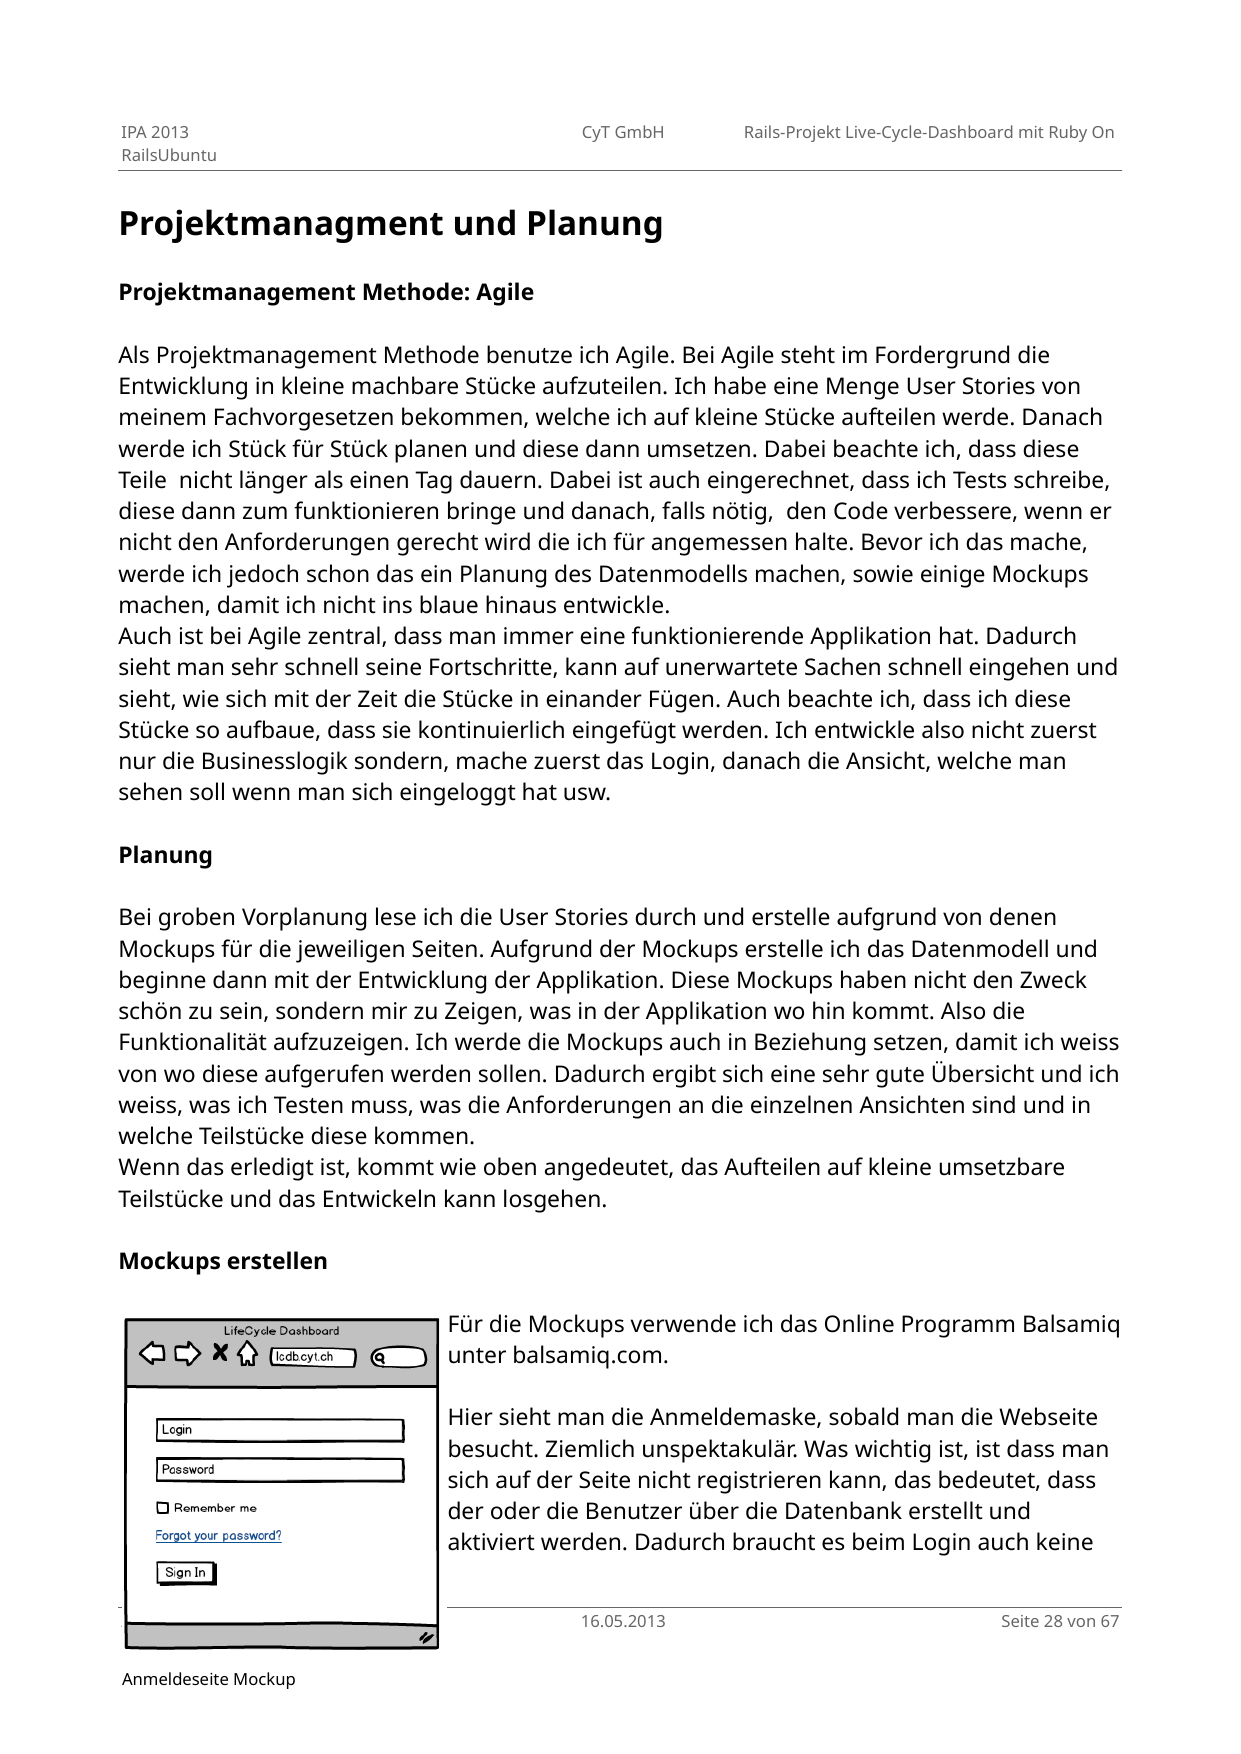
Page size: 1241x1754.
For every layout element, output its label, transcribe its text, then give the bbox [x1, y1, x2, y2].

picture [122, 1315, 440, 1652]
text Projektmanagment und Planung [118, 200, 1122, 245]
text Bei groben Vorplanung lese ich die User Stories durch und erstelle aufgrund von denen Mockups für die jeweiligen Seiten. Aufgrund der Mockups erstelle ich das Datenmodell und beginne dann mit der Entwicklung der Applikation. Diese Mockups haben nicht den Zweck schön zu sein, sondern mir zu Zeigen, was in der Applikation wo hin kommt. Also die Funktionalität aufzuzeigen. Ich werde die Mockups auch in Beziehung setzen, damit ich weiss von wo diese aufgerufen werden sollen. Dadurch ergibt sich eine sehr gute Übersicht und ich weiss, was ich Testen muss, was die Anforderungen an die einzelnen Ansichten sind und in welche Teilstücke diese kommen. [118, 901, 1122, 1151]
text Projektmanagement Methode: Agile [118, 276, 1122, 308]
text Mockups erstellen [118, 1245, 1122, 1276]
text Planung [118, 839, 1122, 870]
text Als Projektmanagement Methode benutze ich Agile. Bei Agile steht im Fordergrund die Entwicklung in kleine machbare Stücke aufzuteilen. Ich habe eine Menge User Stories von meinem Fachvorgesetzen bekommen, welche ich auf kleine Stücke aufteilen werde. Danach werde ich Stück für Stück planen und diese dann umsetzen. Dabei beachte ich, dass diese Teile nicht länger als einen Tag dauern. Dabei ist auch eingerechnet, dass ich Tests schreibe, diese dann zum funktionieren bringe und danach, falls nötig, den Code verbessere, wenn er nicht den Anforderungen gerecht wird die ich für angemessen halte. Bevor ich das mache, werde ich jedoch schon das ein Planung des Datenmodells machen, sowie einige Mockups machen, damit ich nicht ins blaue hinaus entwickle. [118, 339, 1122, 620]
text Für die Mockups verwende ich das Online Programm Balsamiq unter balsamiq.com. [118, 1308, 1122, 1370]
text Wenn das erledigt ist, kommt wie oben angedeutet, das Aufteilen auf kleine umsetzbare Teilstücke und das Entwickeln kann losgehen. [118, 1151, 1122, 1214]
text Anmeldeseite Mockup [122, 1652, 447, 1690]
text Hier sieht man die Anmeldemaske, sobald man die Webseite besucht. Ziemlich unspektakulär. Was wichtig ist, ist dass man sich auf der Seite nicht registrieren kann, das bedeutet, dass der oder die Benutzer über die Datenbank erstellt und aktiviert werden. Dadurch braucht es beim Login auch keine [447, 1401, 1122, 1558]
text Auch ist bei Agile zentral, dass man immer eine funktionierende Applikation hat. Dadurch sieht man sehr schnell seine Fortschritte, kann auf unerwartete Sachen schnell eingehen und sieht, wie sich mit der Zeit die Stücke in einander Fügen. Auch beachte ich, dass ich diese Stücke so aufbaue, dass sie kontinuierlich eingefügt werden. Ich entwickle also nicht zuerst nur die Businesslogik sondern, mache zuerst das Login, danach die Ansicht, welche man sehen soll wenn man sich eingeloggt hat usw. [118, 620, 1122, 808]
